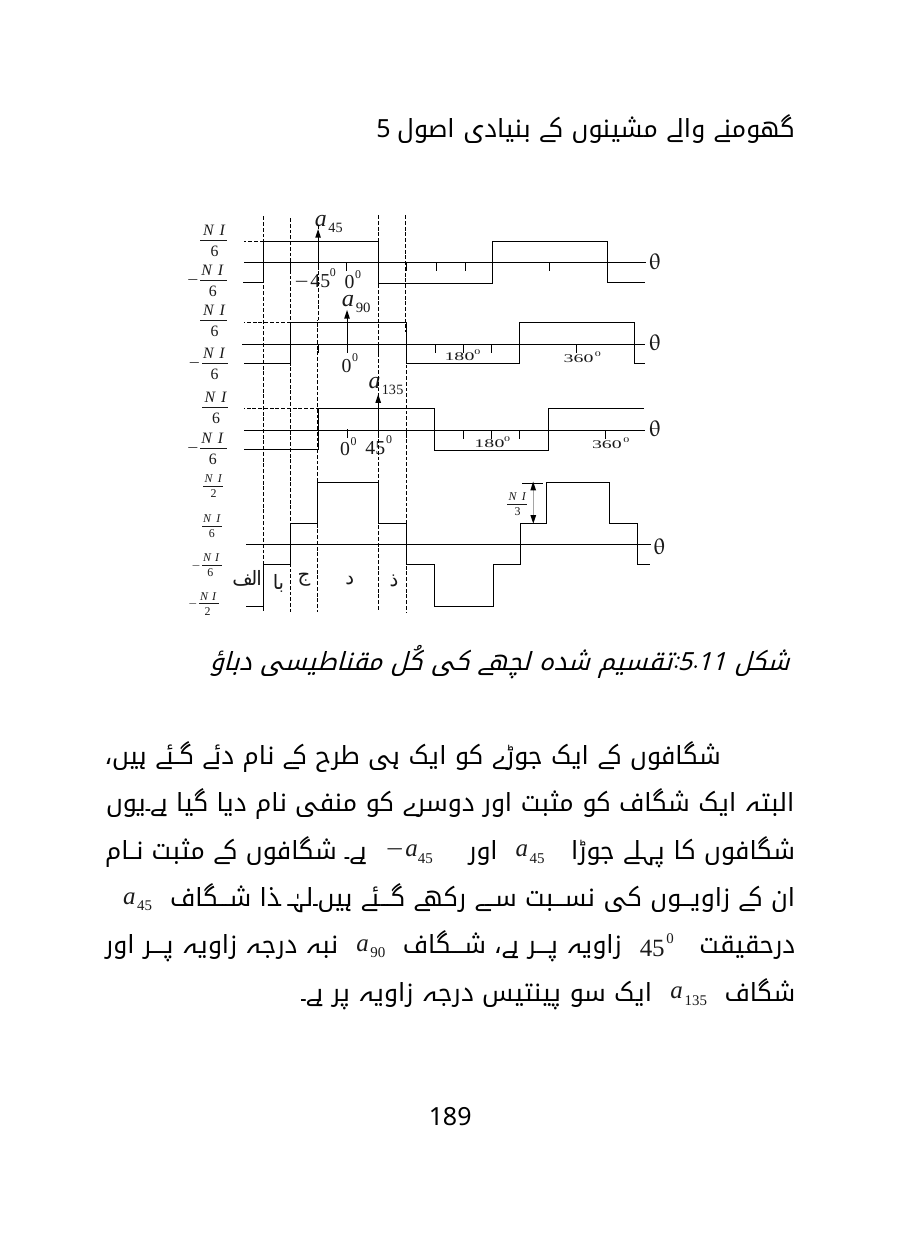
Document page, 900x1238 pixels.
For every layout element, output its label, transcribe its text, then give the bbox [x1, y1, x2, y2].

text شگافوں کے ایک جوڑے کو ایک ہی طرح کے نام دئے گئے ہیں، البتہ ایک شگاف کو مثبت اور دوسرے کو منفی نام دیا گیا ہے۔یوں شگافوں کا پہلے جوڑا اور ہے۔ شگافوں کے مثبت نام ان کے زاویوں کی نسبت سے رکھے گئے ہیں۔لہٰذا شگافدرحقیقت زاویہ پر ہے، شگافنبہ درجہ زاویہ پر اور شگافایک سو پینتیس درجہ زاویہ پر ہے۔ [105, 732, 795, 1017]
text شکل 5.11:تقسیم شدہ لچھے کی کُل مقناطیسی دباؤ [109, 195, 789, 686]
